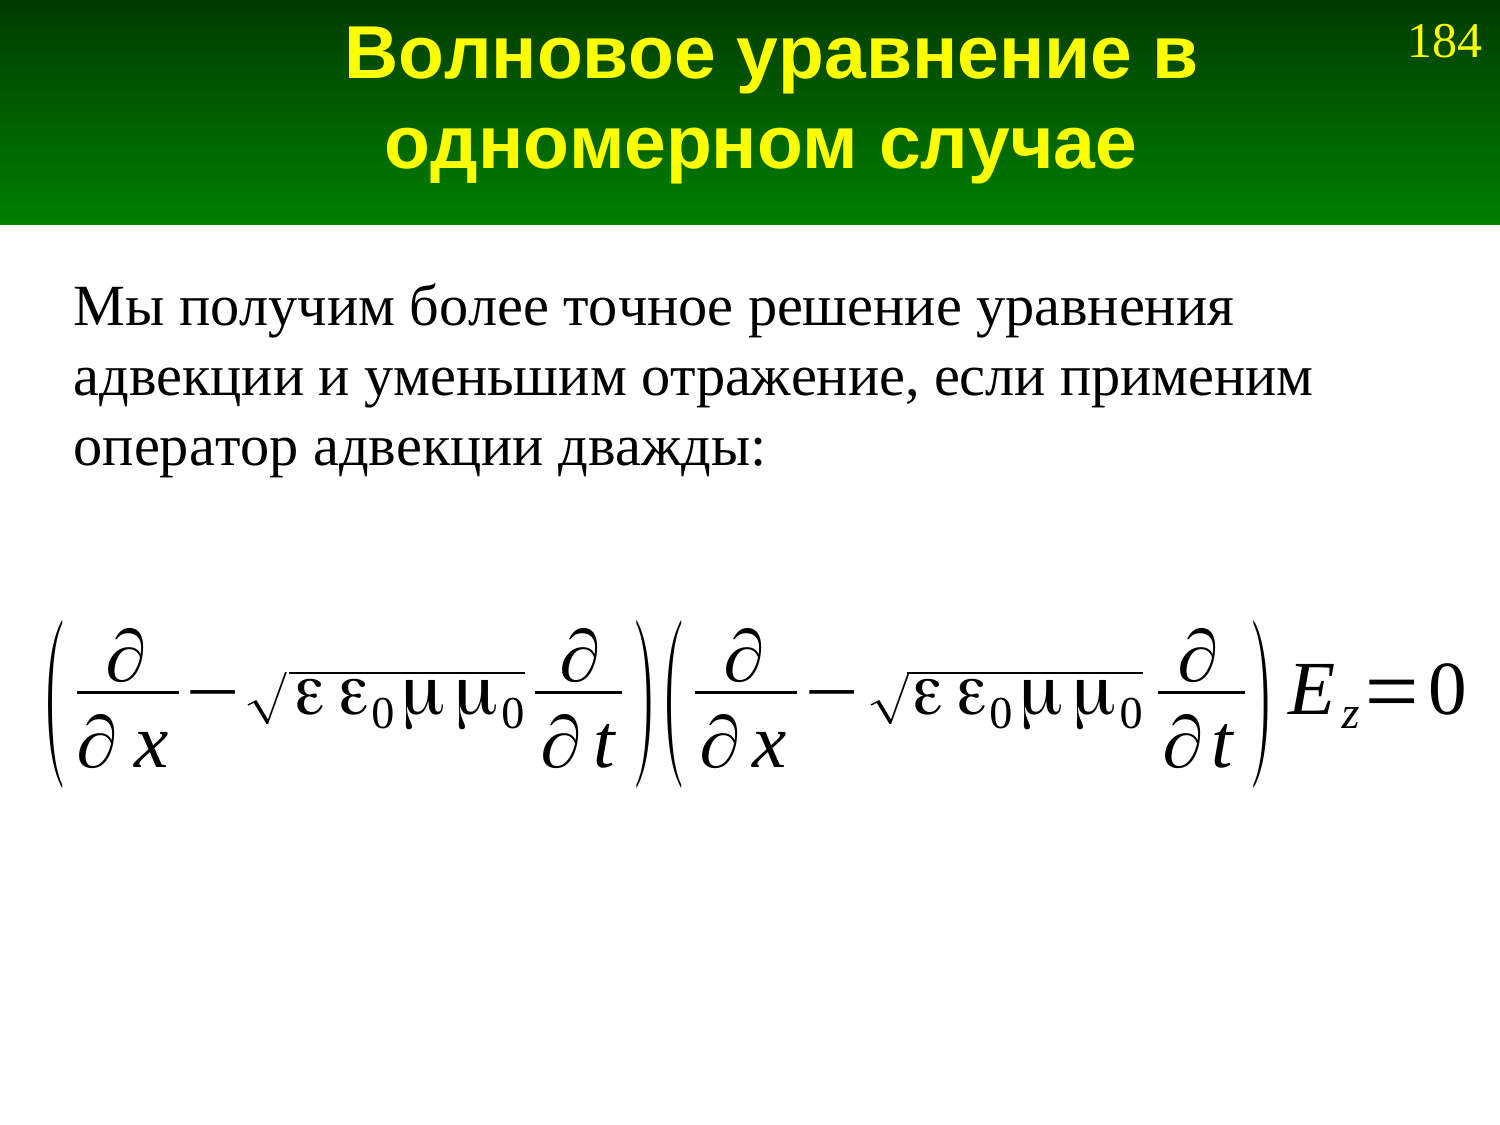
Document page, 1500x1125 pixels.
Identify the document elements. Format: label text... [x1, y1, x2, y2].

title Волновое уравнение в одномерном случае [123, 0, 1399, 192]
text_box Мы получим более точное решение уравнения адвекции и уменьшим отражение, если применим оператор адвекции дважды: [59, 259, 1441, 485]
chart [23, 614, 1486, 791]
